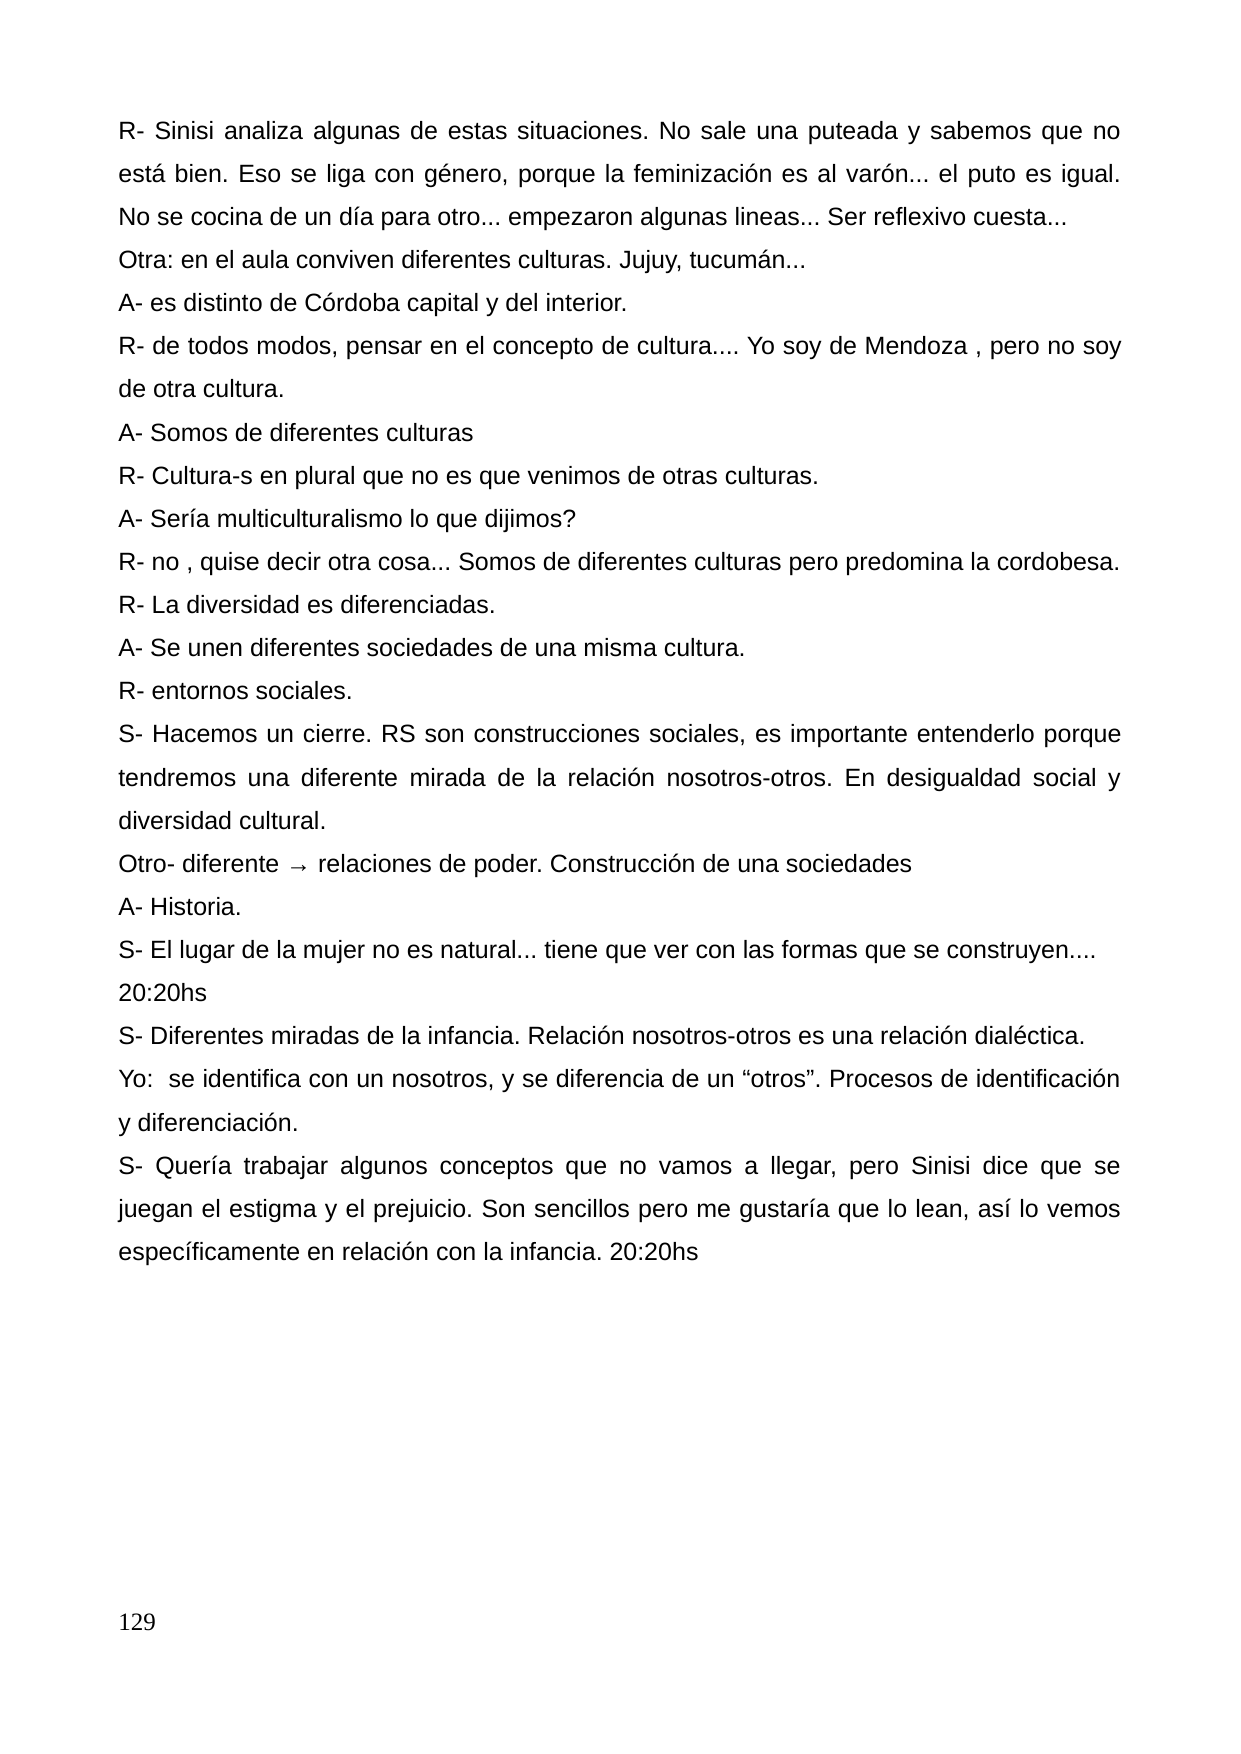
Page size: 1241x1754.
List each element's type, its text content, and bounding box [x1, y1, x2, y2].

text R- La diversidad es diferenciadas. [118, 590, 1123, 619]
text R- de todos modos, pensar en el concepto de cultura.... Yo soy de Mendoza , pero no soy de otra cultura. [118, 331, 1123, 403]
text Otro- diferente → relaciones de poder. Construcción de una sociedades [118, 849, 1123, 877]
text R- entornos sociales. [118, 676, 1123, 705]
text A- Sería multiculturalismo lo que dijimos? [118, 504, 1123, 532]
text A- Somos de diferentes culturas [118, 417, 1123, 446]
text A- es distinto de Córdoba capital y del interior. [118, 288, 1123, 317]
text S- Hacemos un cierre. RS son construcciones sociales, es importante entenderlo porque tendremos una diferente mirada de la relación nosotros-otros. En desigualdad social y diversidad cultural. [118, 719, 1123, 834]
text A- Se unen diferentes sociedades de una misma cultura. [118, 633, 1123, 662]
text S- Quería trabajar algunos conceptos que no vamos a llegar, pero Sinisi dice que se juegan el estigma y el prejuicio. Son sencillos pero me gustaría que lo lean, así lo vemos específicamente en relación con la infancia. 20:20hs [118, 1151, 1123, 1266]
text Otra: en el aula conviven diferentes culturas. Jujuy, tucumán... [118, 245, 1123, 274]
text R- Sinisi analiza algunas de estas situaciones. No sale una puteada y sabemos que no está bien. Eso se liga con género, porque la feminización es al varón... el puto es igual. No se cocina de un día para otro... empezaron algunas lineas... Ser reflexivo cuesta... [118, 116, 1123, 231]
text R- Cultura-s en plural que no es que venimos de otras culturas. [118, 461, 1123, 489]
text Yo: se identifica con un nosotros, y se diferencia de un “otros”. Procesos de identificación y diferenciación. [118, 1064, 1123, 1136]
text 20:20hs [118, 978, 1123, 1007]
text R- no , quise decir otra cosa... Somos de diferentes culturas pero predomina la cordobesa. [118, 547, 1123, 576]
text A- Historia. [118, 892, 1123, 921]
text S- El lugar de la mujer no es natural... tiene que ver con las formas que se construyen.... [118, 935, 1123, 964]
text S- Diferentes miradas de la infancia. Relación nosotros-otros es una relación dialéctica. [118, 1021, 1123, 1050]
